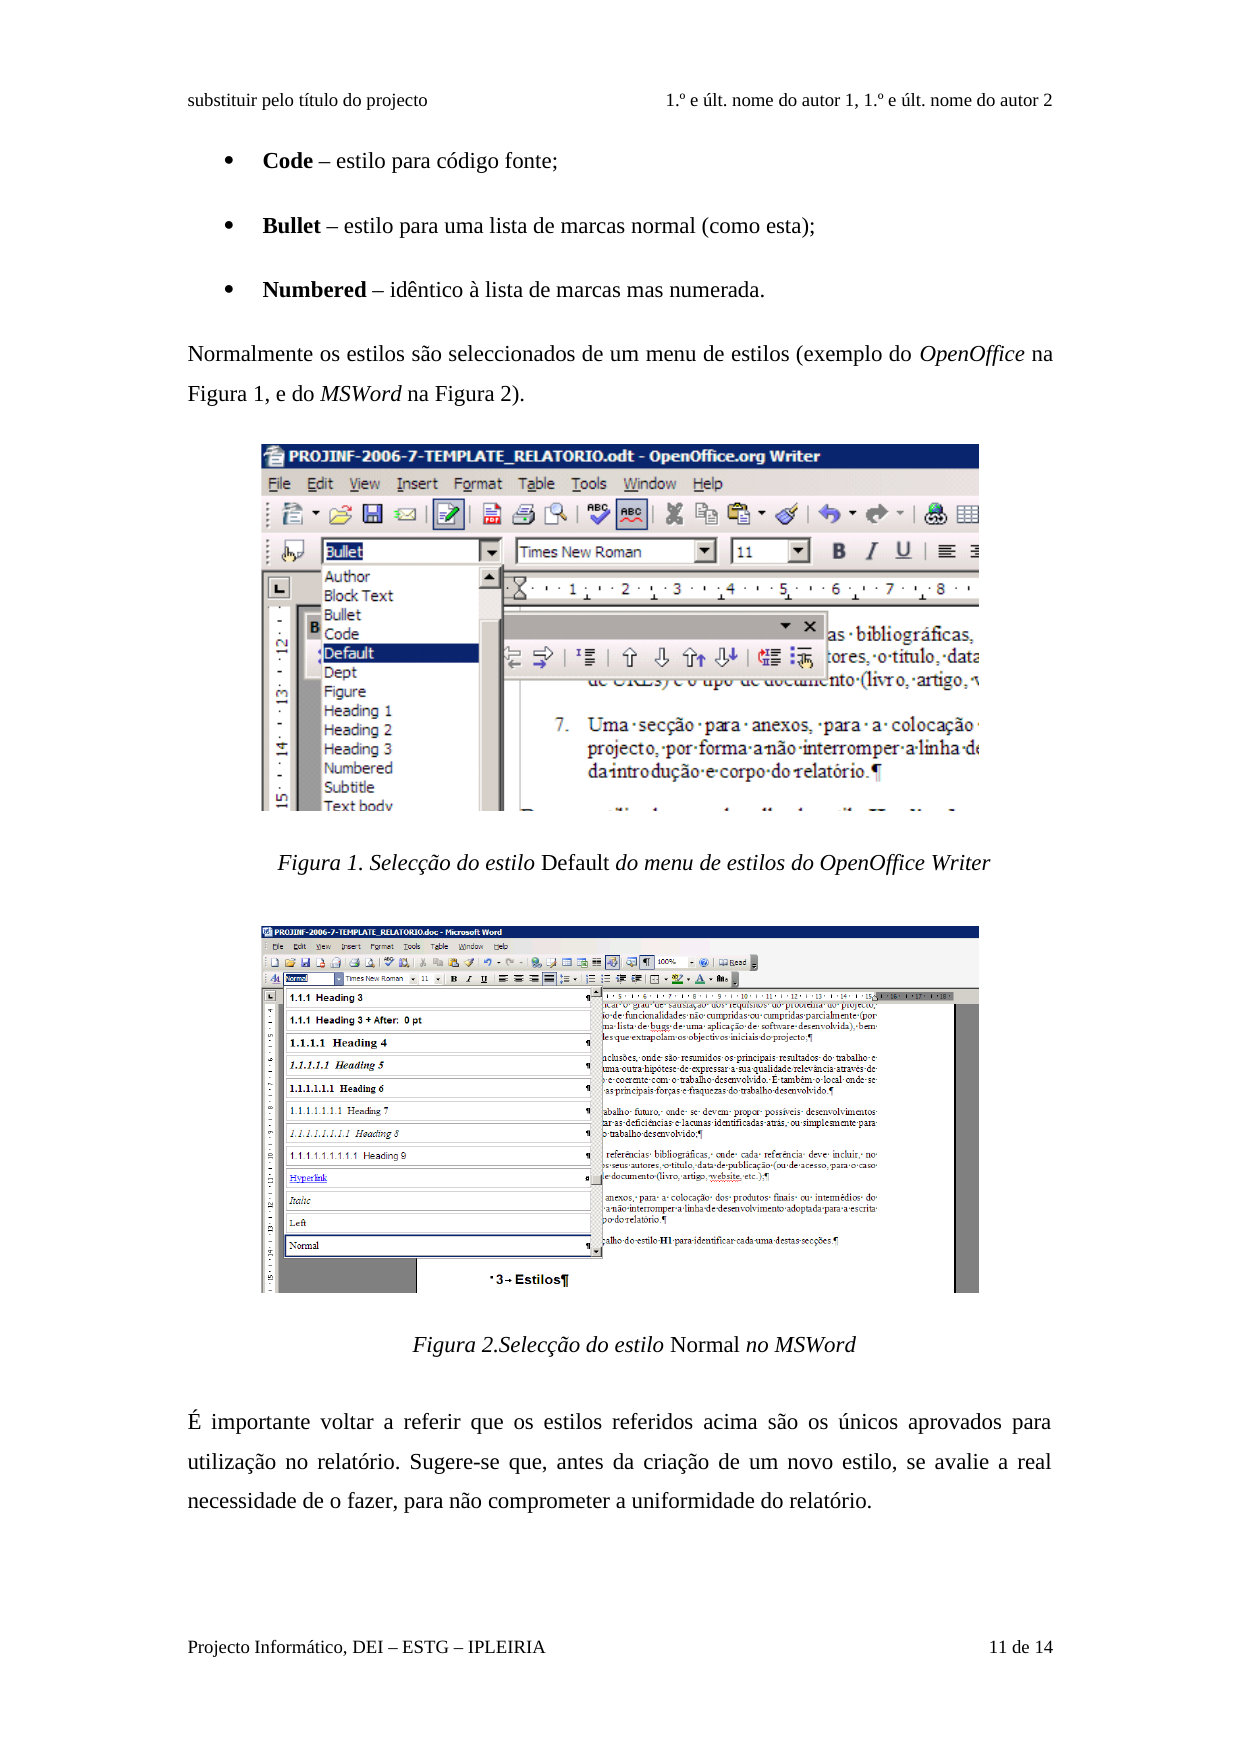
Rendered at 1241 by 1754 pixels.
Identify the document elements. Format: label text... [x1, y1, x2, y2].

list Numbered – idêntico à lista de marcas mas numerada. [225, 276, 1053, 302]
text Normalmente os estilos são seleccionados de um menu de estilos (exemplo do OpenOffice na Figura 1, e do MSWord na Figura 2). [187, 340, 1053, 406]
list Code – estilo para código fonte; [225, 147, 1053, 174]
list Bullet – estilo para uma lista de marcas normal (como esta); [225, 212, 1053, 238]
list Selecção do estilo Normal no MSWord [187, 1331, 1053, 1357]
text É importante voltar a referir que os estilos referidos acima são os únicos aprovados para utilização no relatório. Sugere-se que, antes da criação de um novo estilo, se avalie a real necessidade de o fazer, para não comprometer a uniformidade do relatório. [187, 1408, 1053, 1514]
picture [261, 926, 979, 1293]
list Selecção do estilo Default do menu de estilos do OpenOffice Writer [187, 849, 1053, 875]
